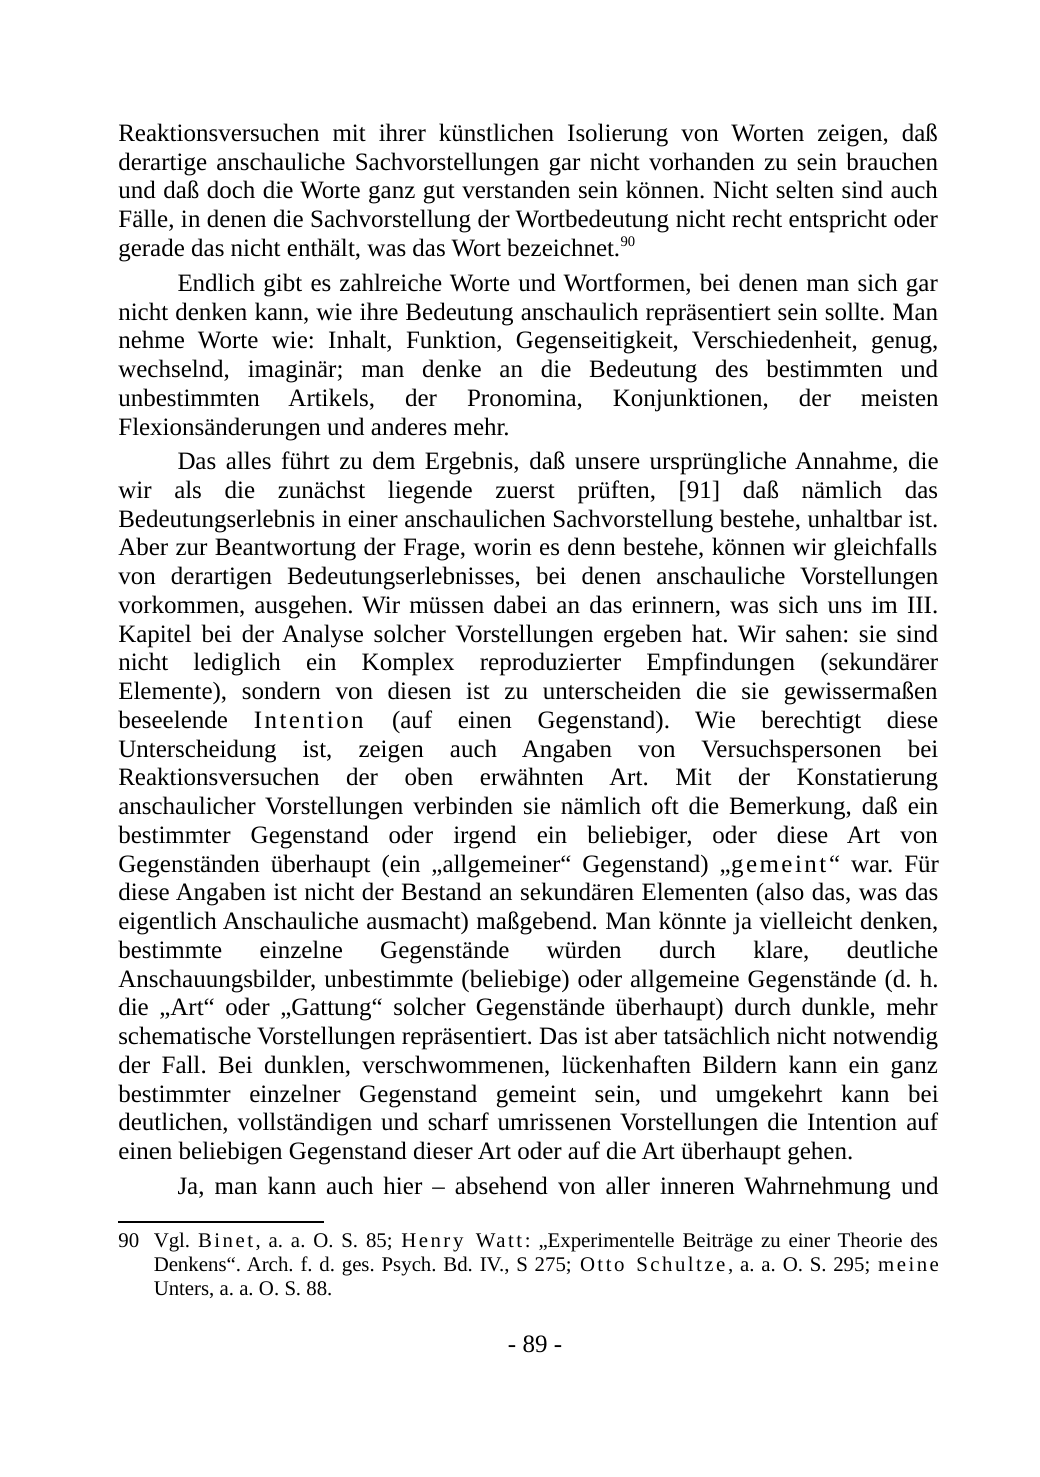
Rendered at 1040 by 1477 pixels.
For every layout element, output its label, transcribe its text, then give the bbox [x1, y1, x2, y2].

text Ja, man kann auch hier – absehend von aller inneren Wahrnehmung und [118, 1171, 939, 1200]
text Endlich gibt es zahlreiche Worte und Wortformen, bei denen man sich gar nicht denken kann, wie ihre Bedeutung anschaulich repräsentiert sein sollte. Man nehme Worte wie: Inhalt, Funktion, Gegenseitigkeit, Verschiedenheit, genug, wechselnd, imaginär; man denke an die Bedeutung des bestimmten und unbestimmten Artikels, der Pronomina, Konjunktionen, der meisten Flexionsänderungen und anderes mehr. [118, 268, 939, 440]
text Reaktionsversuchen mit ihrer künstlichen Isolierung von Worten zeigen, daß derartige anschauliche Sachvorstellungen gar nicht vorhanden zu sein brauchen und daß doch die Worte ganz gut verstanden sein können. Nicht selten sind auch Fälle, in denen die Sachvorstellung der Wortbedeutung nicht recht entspricht oder gerade das nicht enthält, was das Wort bezeichnet. [118, 118, 939, 262]
text Vgl. Binet, a. a. O. S. 85; Henry Watt: „Experimentelle Beiträge zu einer Theorie des Denkens“. Arch. f. d. ges. Psych. Bd. IV., S 275; Otto Schultze, a. a. O. S. 295; meine Unters, a. a. O. S. 88. [118, 1228, 939, 1300]
text Das alles führt zu dem Ergebnis, daß unsere ursprüngliche Annahme, die wir als die zunächst liegende zuerst prüften, [91] daß nämlich das Bedeutungserlebnis in einer anschaulichen Sachvorstellung bestehe, unhaltbar ist. Aber zur Beantwortung der Frage, worin es denn bestehe, können wir gleichfalls von derartigen Bedeutungserlebnisses, bei denen anschauliche Vorstellungen vorkommen, ausgehen. Wir müssen dabei an das erinnern, was sich uns im III. Kapitel bei der Analyse solcher Vorstellungen ergeben hat. Wir sahen: sie sind nicht lediglich ein Komplex reproduzierter Empfindungen (sekundärer Elemente), sondern von diesen ist zu unterscheiden die sie gewissermaßen beseelende Intention (auf einen Gegenstand). Wie berechtigt diese Unterscheidung ist, zeigen auch Angaben von Versuchspersonen bei Reaktionsversuchen der oben erwähnten Art. Mit der Konstatierung anschaulicher Vorstellungen verbinden sie nämlich oft die Bemerkung, daß ein bestimmter Gegenstand oder irgend ein beliebiger, oder diese Art von Gegenständen überhaupt (ein „allgemeiner“ Gegenstand) „gemeint“ war. Für diese Angaben ist nicht der Bestand an sekundären Elementen (also das, was das eigentlich Anschauliche ausmacht) maßgebend. Man könnte ja vielleicht denken, bestimmte einzelne Gegenstände würden durch klare, deutliche Anschauungsbilder, unbestimmte (beliebige) oder allgemeine Gegenstände (d. h. die „Art“ oder „Gattung“ solcher Gegenstände überhaupt) durch dunkle, mehr schematische Vorstellungen repräsentiert. Das ist aber tatsächlich nicht notwendig der Fall. Bei dunklen, verschwommenen, lückenhaften Bildern kann ein ganz bestimmter einzelner Gegenstand gemeint sein, und umgekehrt kann bei deutlichen, vollständigen und scharf umrissenen Vorstellungen die Intention auf einen beliebigen Gegenstand dieser Art oder auf die Art überhaupt gehen. [118, 446, 939, 1165]
